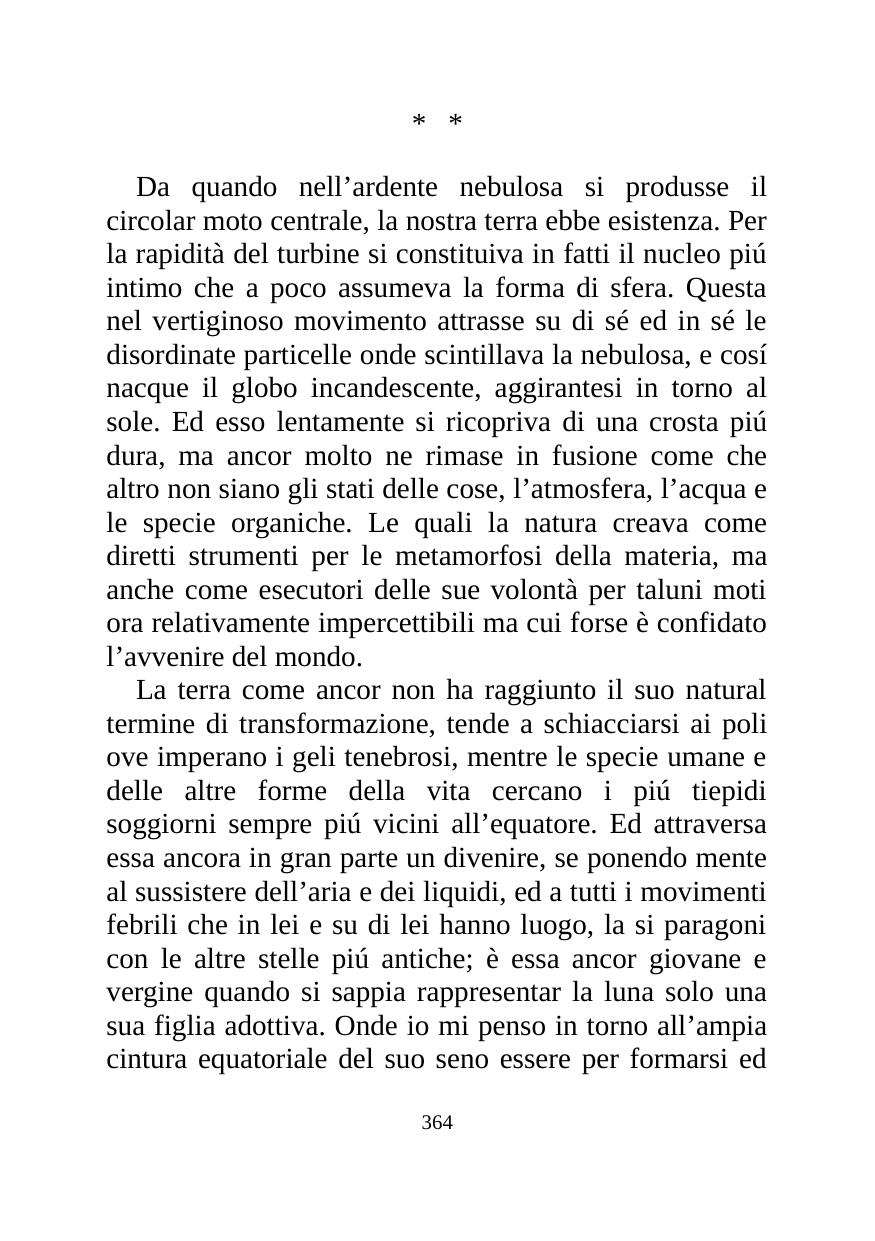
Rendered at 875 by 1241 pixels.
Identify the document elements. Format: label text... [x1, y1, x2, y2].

text Da quando nell’ardente nebulosa si produsse il circolar moto centrale, la nostra terra ebbe esistenza. Per la rapidità del turbine si constituiva in fatti il nucleo piú intimo che a poco assumeva la forma di sfera. Questa nel vertiginoso movimento attrasse su di sé ed in sé le disordinate particelle onde scintillava la nebulosa, e cosí nacque il globo incandescente, aggirantesi in torno al sole. Ed esso lentamente si ricopriva di una crosta piú dura, ma ancor molto ne rimase in fusione come che altro non siano gli stati delle cose, l’atmosfera, l’acqua e le specie organiche. Le quali la natura creava come diretti strumenti per le metamorfosi della materia, ma anche come esecutori delle sue volontà per taluni moti ora relativamente impercettibili ma cui forse è confidato l’avvenire del mondo. [106, 169, 768, 672]
text La terra come ancor non ha raggiunto il suo natural termine di transformazione, tende a schiacciarsi ai poli ove imperano i geli tenebrosi, mentre le specie umane e delle altre forme della vita cercano i piú tiepidi soggiorni sempre piú vicini all’equatore. Ed attraversa essa ancora in gran parte un divenire, se ponendo mente al sussistere dell’aria e dei liquidi, ed a tutti i movimenti febrili che in lei e su di lei hanno luogo, la si paragoni con le altre stelle piú antiche; è essa ancor giovane e vergine quando si sappia rappresentar la luna solo una sua figlia adottiva. Onde io mi penso in torno all’ampia cintura equatoriale del suo seno essere per formarsi ed [106, 672, 768, 1075]
text * * [106, 106, 768, 140]
